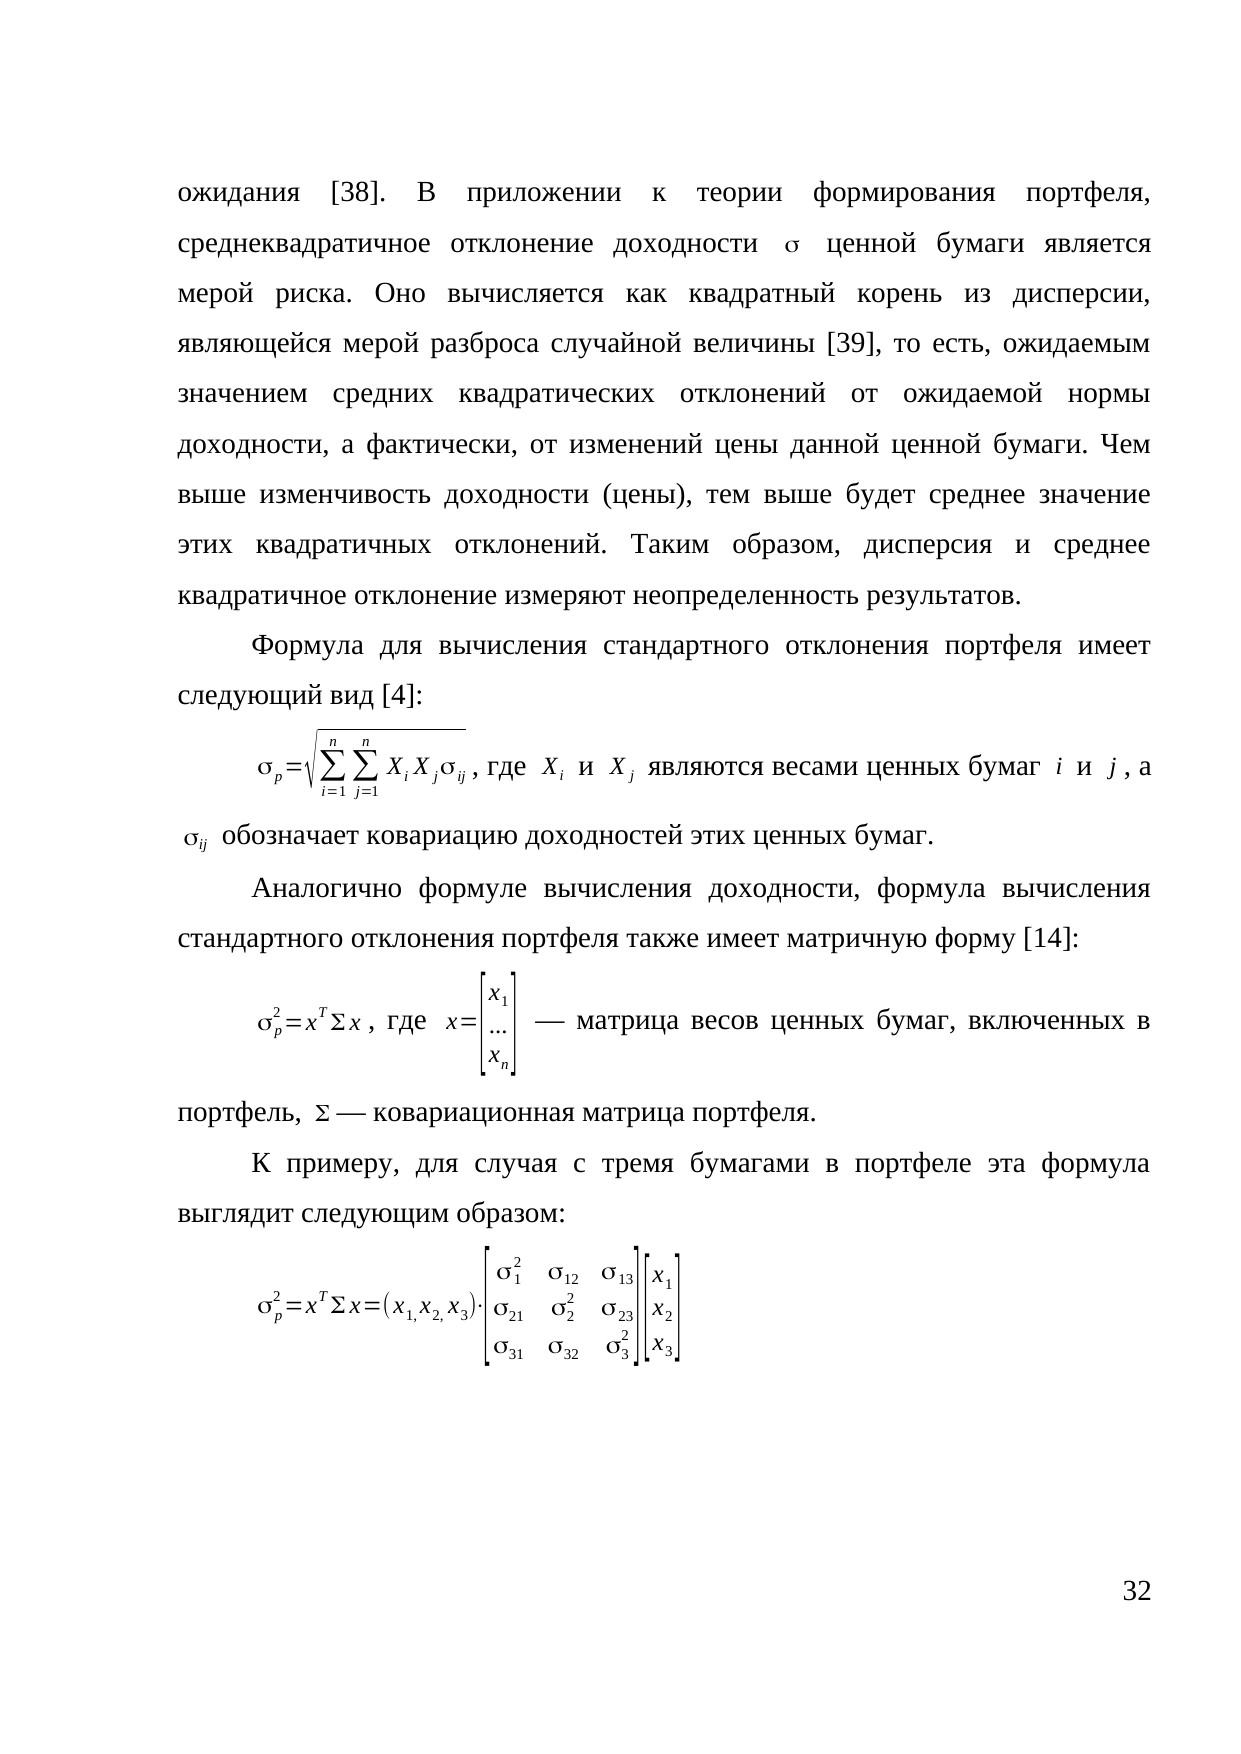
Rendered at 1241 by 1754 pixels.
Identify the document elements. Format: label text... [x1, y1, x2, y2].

text К примеру, для случая с тремя бумагами в портфеле эта формула выглядит следующим образом: [177, 1145, 1152, 1228]
text Формула для вычисления стандартного отклонения портфеля имеет следующий вид [4]: [177, 627, 1152, 711]
text , где и являются весами ценных бумаг и , а обозначает ковариацию доходностей этих ценных бумаг. [177, 728, 1152, 853]
text , где — матрица весов ценных бумаг, включенных в портфель, — ковариационная матрица портфеля. [177, 971, 1152, 1128]
text Аналогично формуле вычисления доходности, формула вычисления стандартного отклонения портфеля также имеет матричную форму [14]: [177, 870, 1152, 954]
text ожидания [38]. В приложении к теории формирования портфеля, среднеквадратичное отклонение доходности ценной бумаги является мерой риска. Оно вычисляется как квадратный корень из дисперсии, являющейся мерой разброса случайной величины [39], то есть, ожидаемым значением средних квадратических отклонений от ожидаемой нормы доходности, а фактически, от изменений цены данной ценной бумаги. Чем выше изменчивость доходности (цены), тем выше будет среднее значение этих квадратичных отклонений. Таким образом, дисперсия и среднее квадратичное отклонение измеряют неопределенность результатов. [177, 174, 1152, 610]
